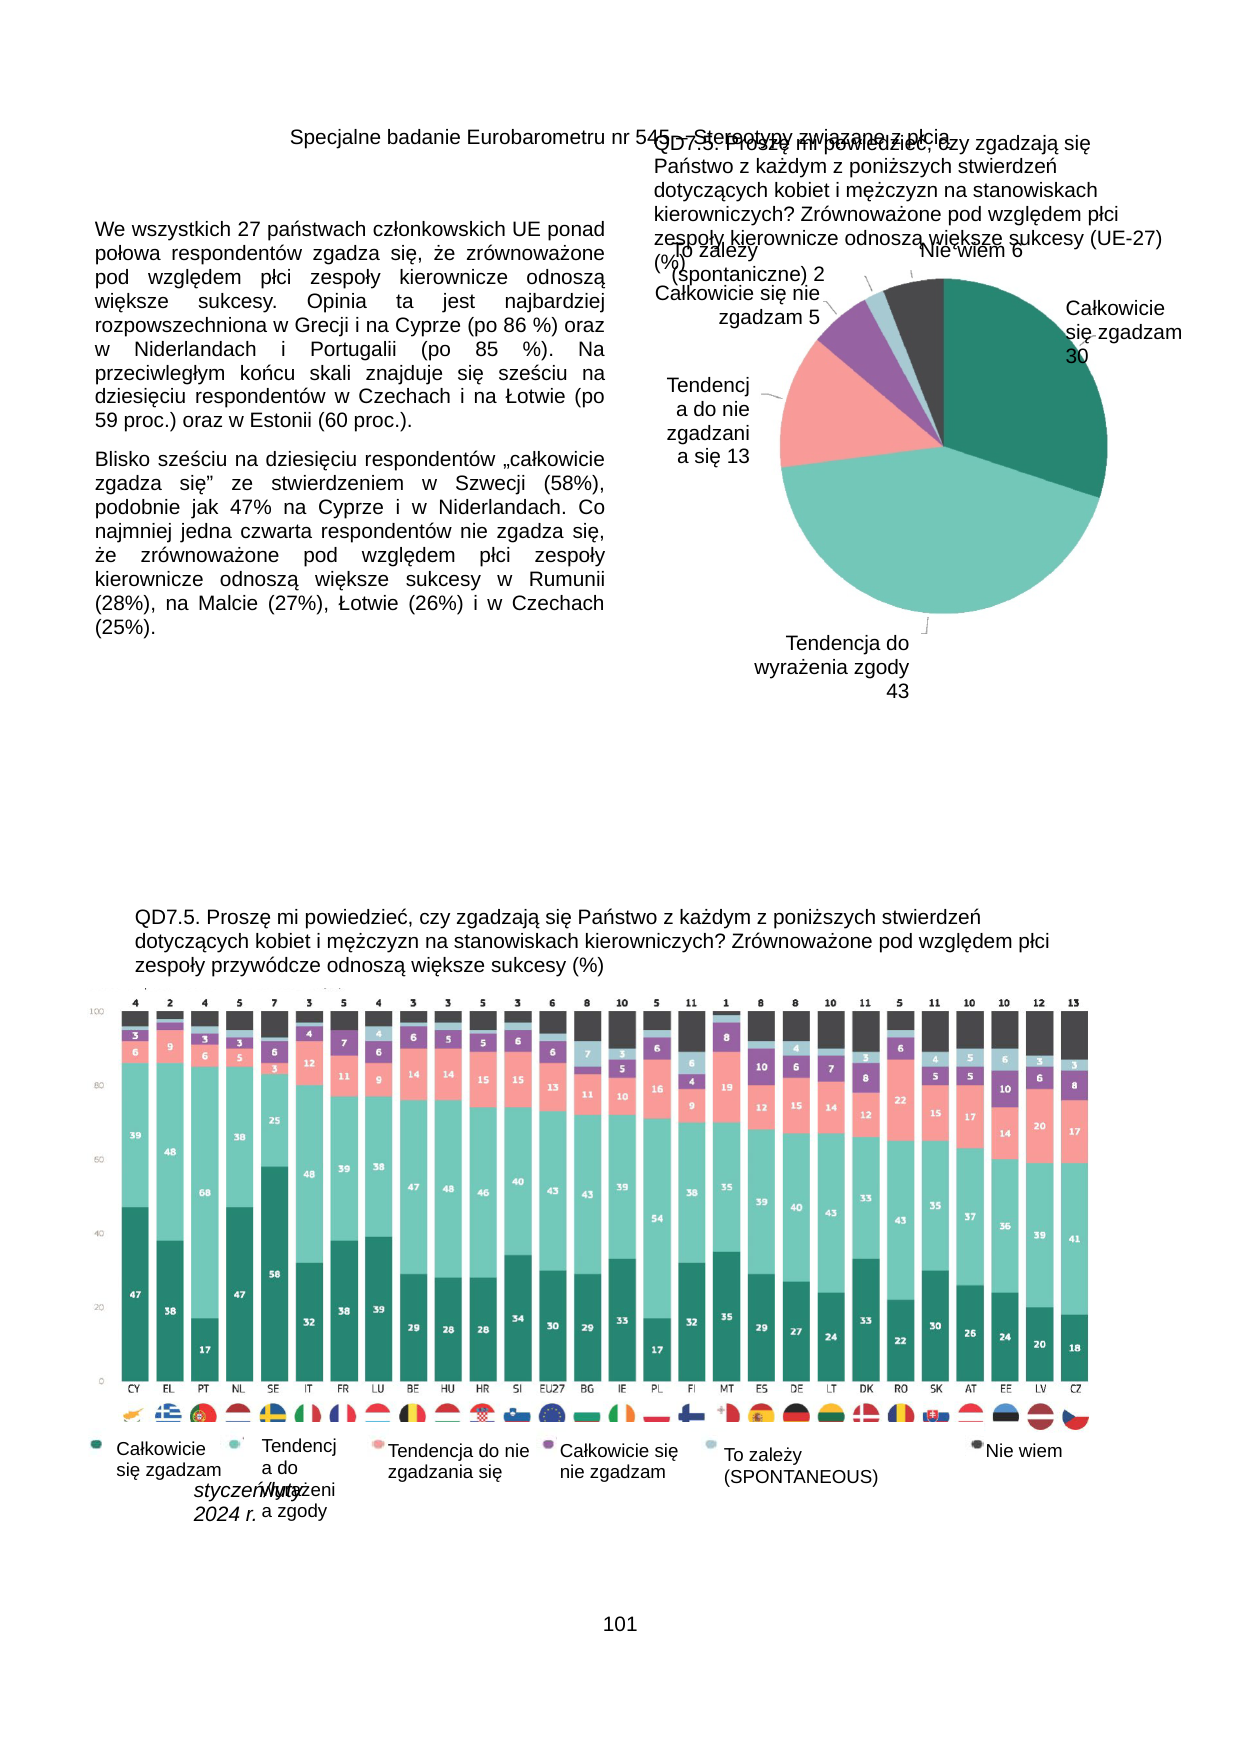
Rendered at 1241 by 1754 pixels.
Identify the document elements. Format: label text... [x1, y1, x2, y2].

text Blisko sześciu na dziesięciu respondentów „całkowicie zgadza się” ze stwierdzeniem w Szwecji (58%), podobnie jak 47% na Cyprze i w Niderlandach. Co najmniej jedna czwarta respondentów nie zgadza się, że zrównoważone pod względem płci zespoły kierownicze odnoszą większe sukcesy w Rumunii (28%), na Malcie (27%), Łotwie (26%) i w Czechach (25%). [94, 447, 605, 638]
text We wszystkich 27 państwach członkowskich UE ponad połowa respondentów zgadza się, że zrównoważone pod względem płci zespoły kierownicze odnoszą większe sukcesy. Opinia ta jest najbardziej rozpowszechniona w Grecji i na Cyprze (po 86 %) oraz w Niderlandach i Portugalii (po 85 %). Na przeciwległym końcu skali znajduje się sześciu na dziesięciu respondentów w Czechach i na Łotwie (po 59 proc.) oraz w Estonii (60 proc.). [94, 217, 605, 432]
picture [78, 988, 1095, 1459]
picture [759, 270, 1112, 634]
